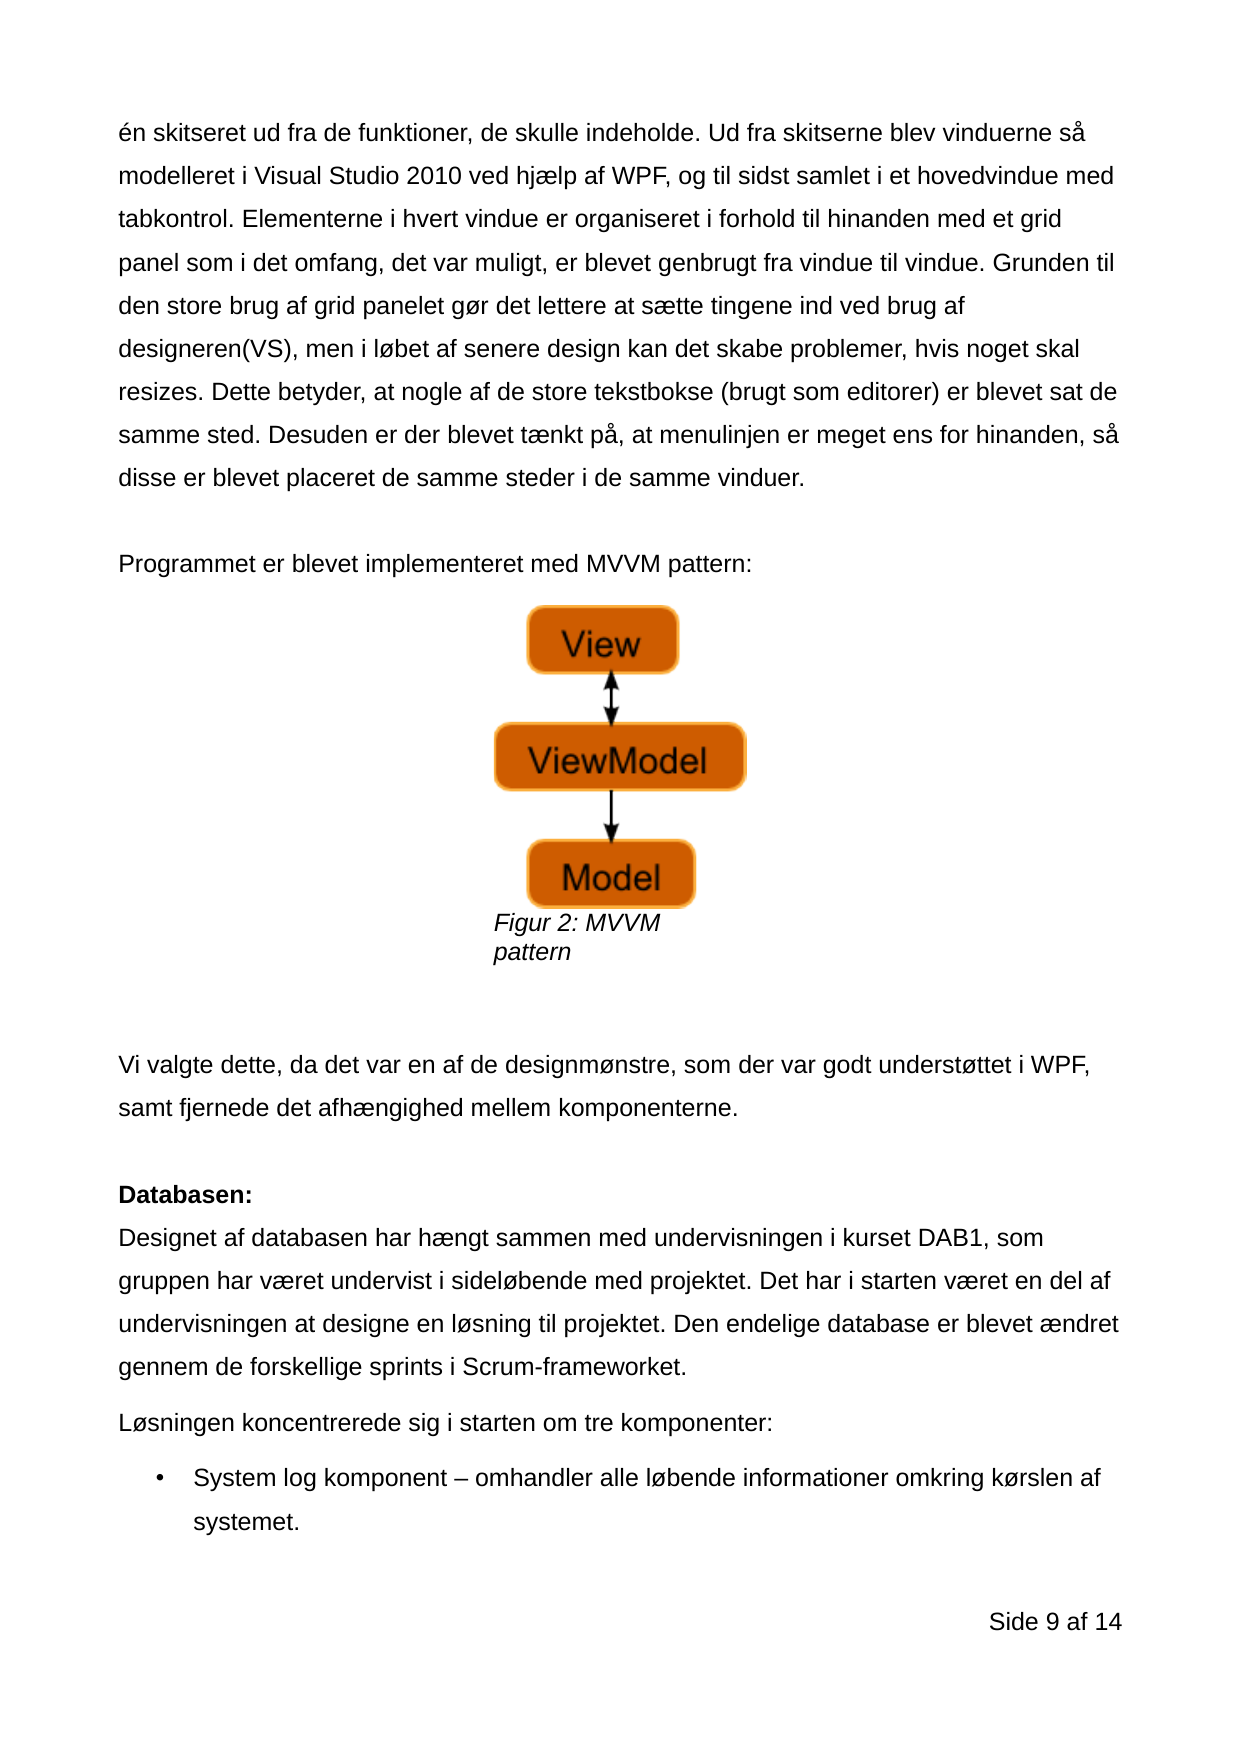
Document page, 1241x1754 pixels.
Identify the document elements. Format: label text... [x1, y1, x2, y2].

list System log komponent – omhandler alle løbende informationer omkring kørslen af systemet. [156, 1463, 1122, 1535]
picture [493, 605, 747, 909]
text Vi valgte dette, da det var en af de designmønstre, som der var godt understøttet i WPF, samt fjernede det afhængighed mellem komponenterne. [118, 1050, 1122, 1122]
text Programmet er blevet implementeret med MVVM pattern: [118, 549, 1122, 578]
text Figur 2: MVVM pattern [493, 909, 747, 966]
text Designet af databasen har hængt sammen med undervisningen i kurset DAB1, som gruppen har været undervist i sideløbende med projektet. Det har i starten været en del af undervisningen at designe en løsning til projektet. Den endelige database er blevet ændret gennem de forskellige sprints i Scrum-frameworket. [118, 1223, 1122, 1381]
text én skitseret ud fra de funktioner, de skulle indeholde. Ud fra skitserne blev vinduerne så modelleret i Visual Studio 2010 ved hjælp af WPF, og til sidst samlet i et hovedvindue med tabkontrol. Elementerne i hvert vindue er organiseret i forhold til hinanden med et grid panel som i det omfang, det var muligt, er blevet genbrugt fra vindue til vindue. Grunden til den store brug af grid panelet gør det lettere at sætte tingene ind ved brug af designeren(VS), men i løbet af senere design kan det skabe problemer, hvis noget skal resizes. Dette betyder, at nogle af de store tekstbokse (brugt som editorer) er blevet sat de samme sted. Desuden er der blevet tænkt på, at menulinjen er meget ens for hinanden, så disse er blevet placeret de samme steder i de samme vinduer. [118, 118, 1122, 492]
text Løsningen koncentrerede sig i starten om tre komponenter: [118, 1408, 1122, 1436]
text Databasen: [118, 1179, 1122, 1208]
